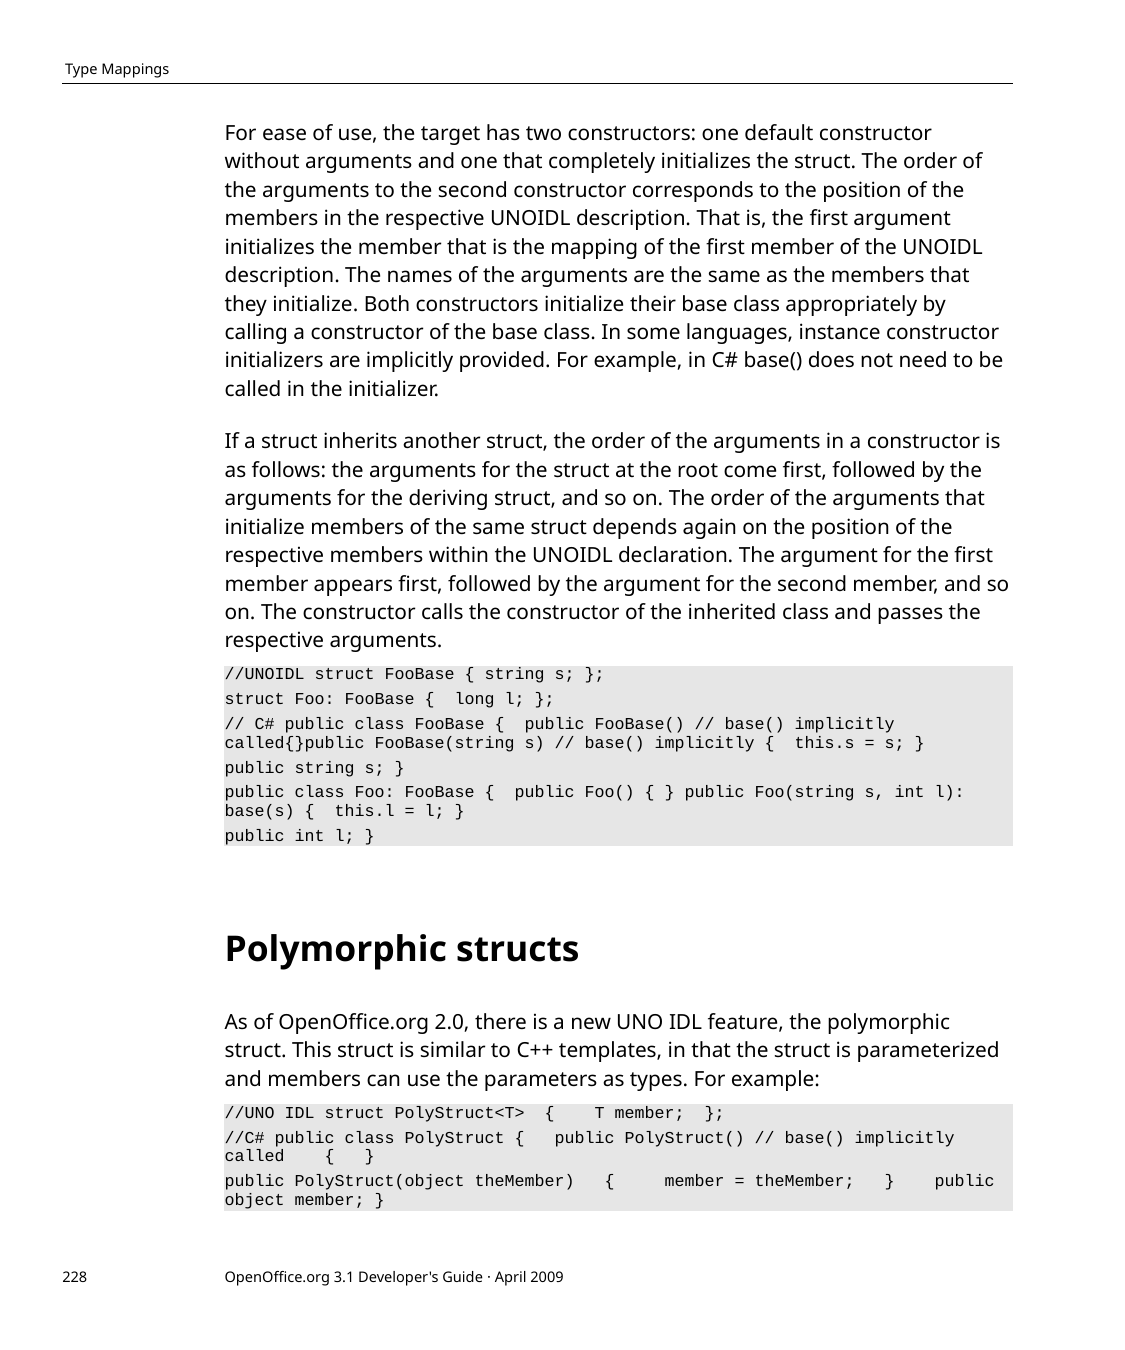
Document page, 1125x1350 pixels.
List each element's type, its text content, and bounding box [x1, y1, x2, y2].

text // C# public class FooBase { public FooBase() // base() implicitly called{}public FooBase(string s) // base() implicitly { this.s = s; } [224, 716, 1013, 753]
text public int l; } [224, 828, 1013, 846]
text For ease of use, the target has two constructors: one default constructor without arguments and one that completely initializes the struct. The order of the arguments to the second constructor corresponds to the position of the members in the respective UNOIDL description. That is, the first argument initializes the member that is the mapping of the first member of the UNOIDL description. The names of the arguments are the same as the members that they initialize. Both constructors initialize their base class appropriately by calling a constructor of the base class. In some languages, instance constructor initializers are implicitly provided. For example, in C# base() does not need to be called in the initializer. [224, 118, 1013, 402]
text public class Foo: FooBase { public Foo() { } public Foo(string s, int l): base(s) { this.l = l; } [224, 784, 1013, 822]
text //C# public class PolyStruct { public PolyStruct() // base() implicitly called { } [224, 1129, 1013, 1167]
subtitle Polymorphic structs [224, 923, 1013, 971]
text public string s; } [224, 759, 1013, 778]
text As of OpenOffice.org 2.0, there is a new UNO IDL feature, the polymorphic struct. This struct is similar to C++ templates, in that the struct is parameterized and members can use the parameters as types. For example: [224, 1007, 1013, 1092]
text If a struct inherits another struct, the order of the arguments in a constructor is as follows: the arguments for the struct at the root come first, followed by the arguments for the deriving struct, and so on. The order of the arguments that initialize members of the same struct depends again on the position of the respective members within the UNOIDL declaration. The argument for the first member appears first, followed by the argument for the second member, and so on. The constructor calls the constructor of the inherited class and passes the respective arguments. [224, 426, 1013, 654]
text struct Foo: FooBase { long l; }; [224, 691, 1013, 709]
text public PolyStruct(object theMember) { member = theMember; } public object member; } [224, 1173, 1013, 1211]
text //UNOIDL struct FooBase { string s; }; [224, 666, 1013, 685]
text //UNO IDL struct PolyStruct<T> { T member; }; [224, 1104, 1013, 1123]
